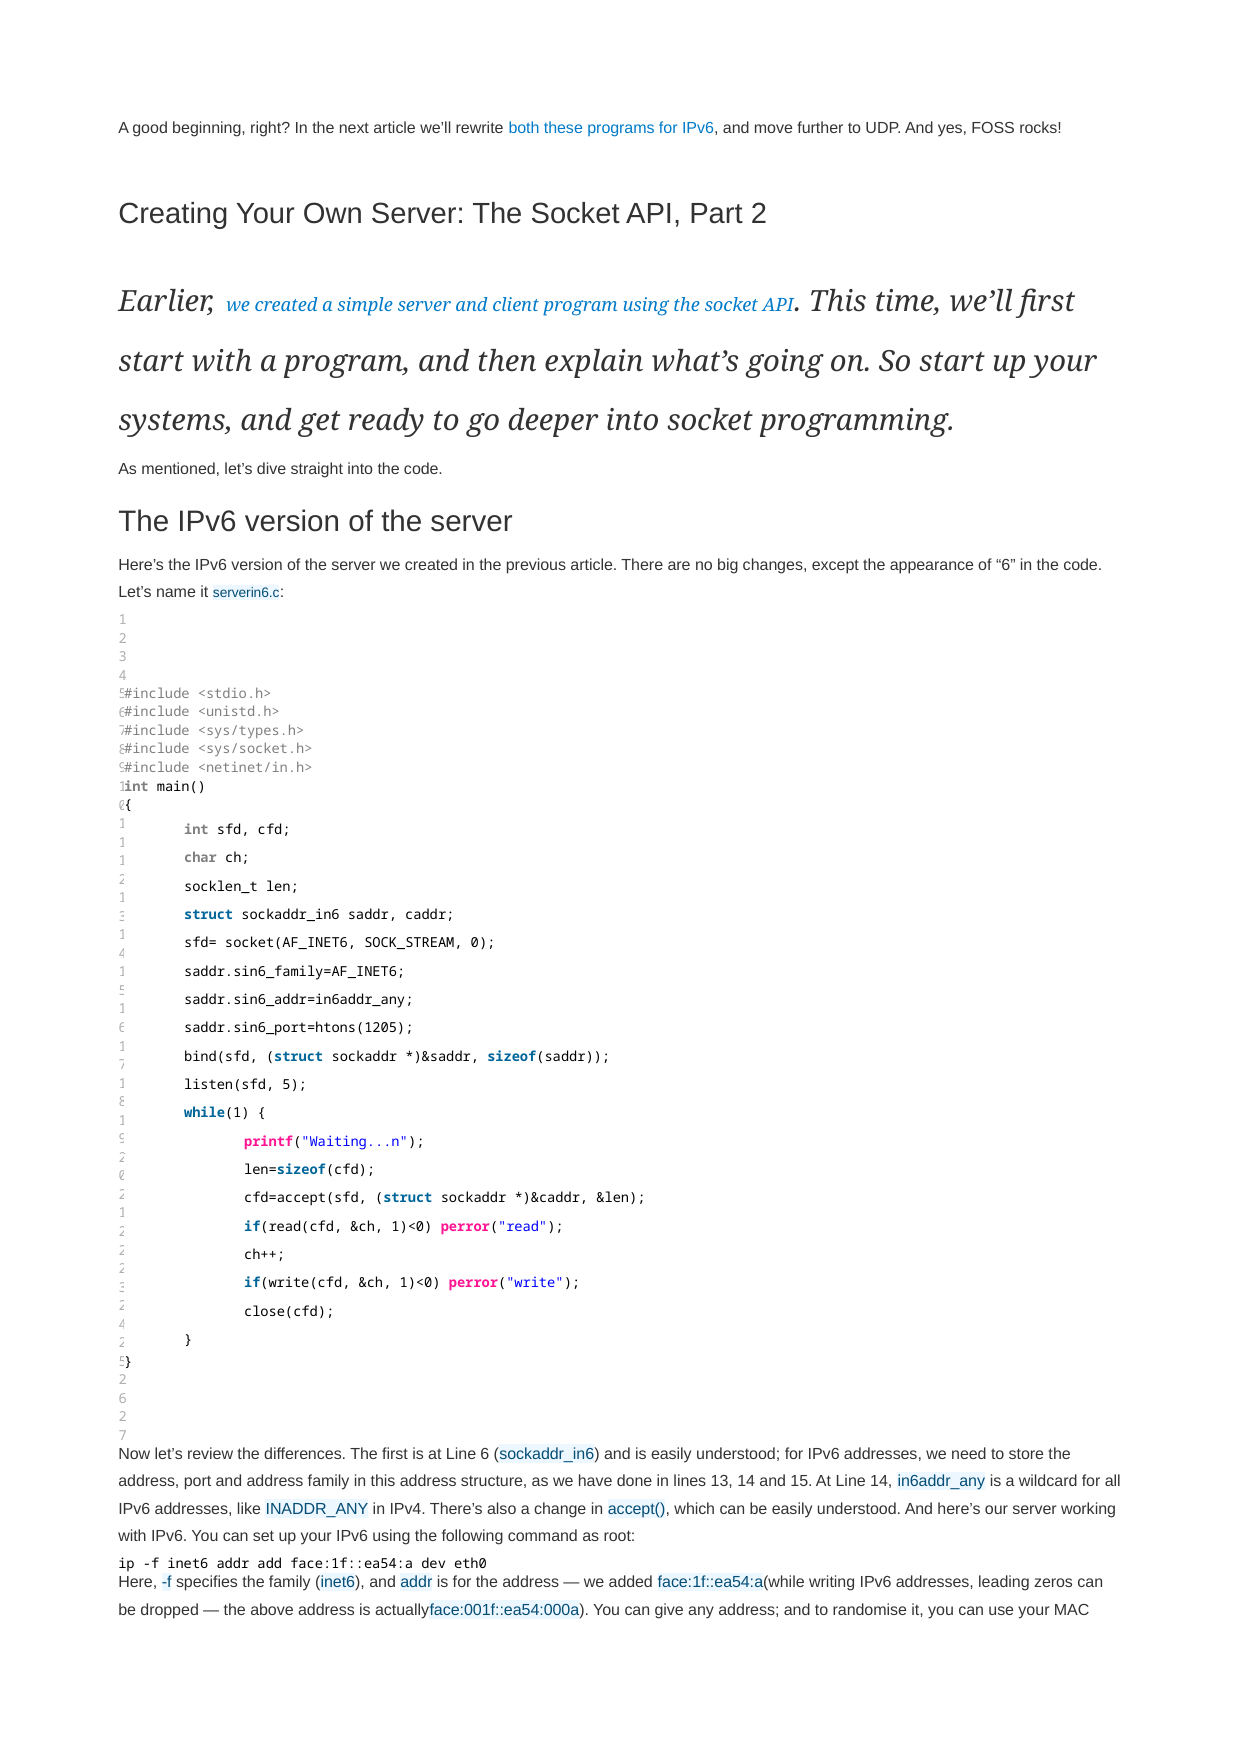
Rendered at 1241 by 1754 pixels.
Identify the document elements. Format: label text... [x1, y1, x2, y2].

text As mentioned, let’s dive straight into the code. [118, 459, 1122, 477]
text Here, -f specifies the family (inet6), and addr is for the address — we added face:1f::ea54:a(while writing IPv6 addresses, leading zeros can be dropped — the above address is actuallyface:001f::ea54:000a). You can give any address; and to randomise it, you can use your MAC [118, 1573, 1122, 1619]
table_header #include <stdio.h> #include <unistd.h> #include <sys/types.h> #include <sys/socket.h> #include <netinet/in.h> int main() { int sfd, cfd; char ch; socklen_t len; struct sockaddr_in6 saddr, caddr; sfd= socket(AF_INET6, SOCK_STREAM, 0); saddr.sin6_family=AF_INET6; saddr.sin6_addr=in6addr_any; saddr.sin6_port=htons(1205); bind(sfd, (struct sockaddr *)&saddr, sizeof(saddr)); listen(sfd, 5); while(1) { printf("Waiting...n"); len=sizeof(cfd); cfd=accept(sfd, (struct sockaddr *)&caddr, &len); if(read(cfd, &ch, 1)<0) perror("read"); ch++; if(write(cfd, &ch, 1)<0) perror("write"); close(cfd); } } [124, 610, 1240, 1444]
table_header ip -f inet6 addr add face:1f::ea54:a dev eth0 [118, 1554, 1228, 1573]
subtitle Creating Your Own Server: The Socket API, Part 2 [118, 196, 1122, 229]
text Earlier, we created a simple server and client program using the socket API. This time, we’ll first start with a program, and then explain what’s going on. So start up your systems, and get ready to go deeper into socket programming. [118, 281, 1122, 439]
text Now let’s review the differences. The first is at Line 6 (sockaddr_in6) and is easily understood; for IPv6 addresses, we need to store the address, port and address family in this address structure, as we have done in lines 13, 14 and 15. At Line 14, in6addr_any is a wildcard for all IPv6 addresses, like INADDR_ANY in IPv4. There’s also a change in accept(), which can be easily understood. And here’s our server working with IPv6. You can set up your IPv6 using the following command as root: [118, 1444, 1122, 1545]
table_header 1 2 3 4 5 6 7 8 9 10 11 12 13 14 15 16 17 18 19 20 21 22 23 24 25 26 27 [118, 610, 124, 1444]
text Here’s the IPv6 version of the server we created in the previous article. There are no big changes, except the appearance of “6” in the code. Let’s name it serverin6.c: [118, 555, 1122, 601]
text A good beginning, right? In the next article we’ll rewrite both these programs for IPv6, and move further to UDP. And yes, FOSS rocks! [118, 118, 1122, 136]
subtitle The IPv6 version of the server [118, 504, 1122, 538]
